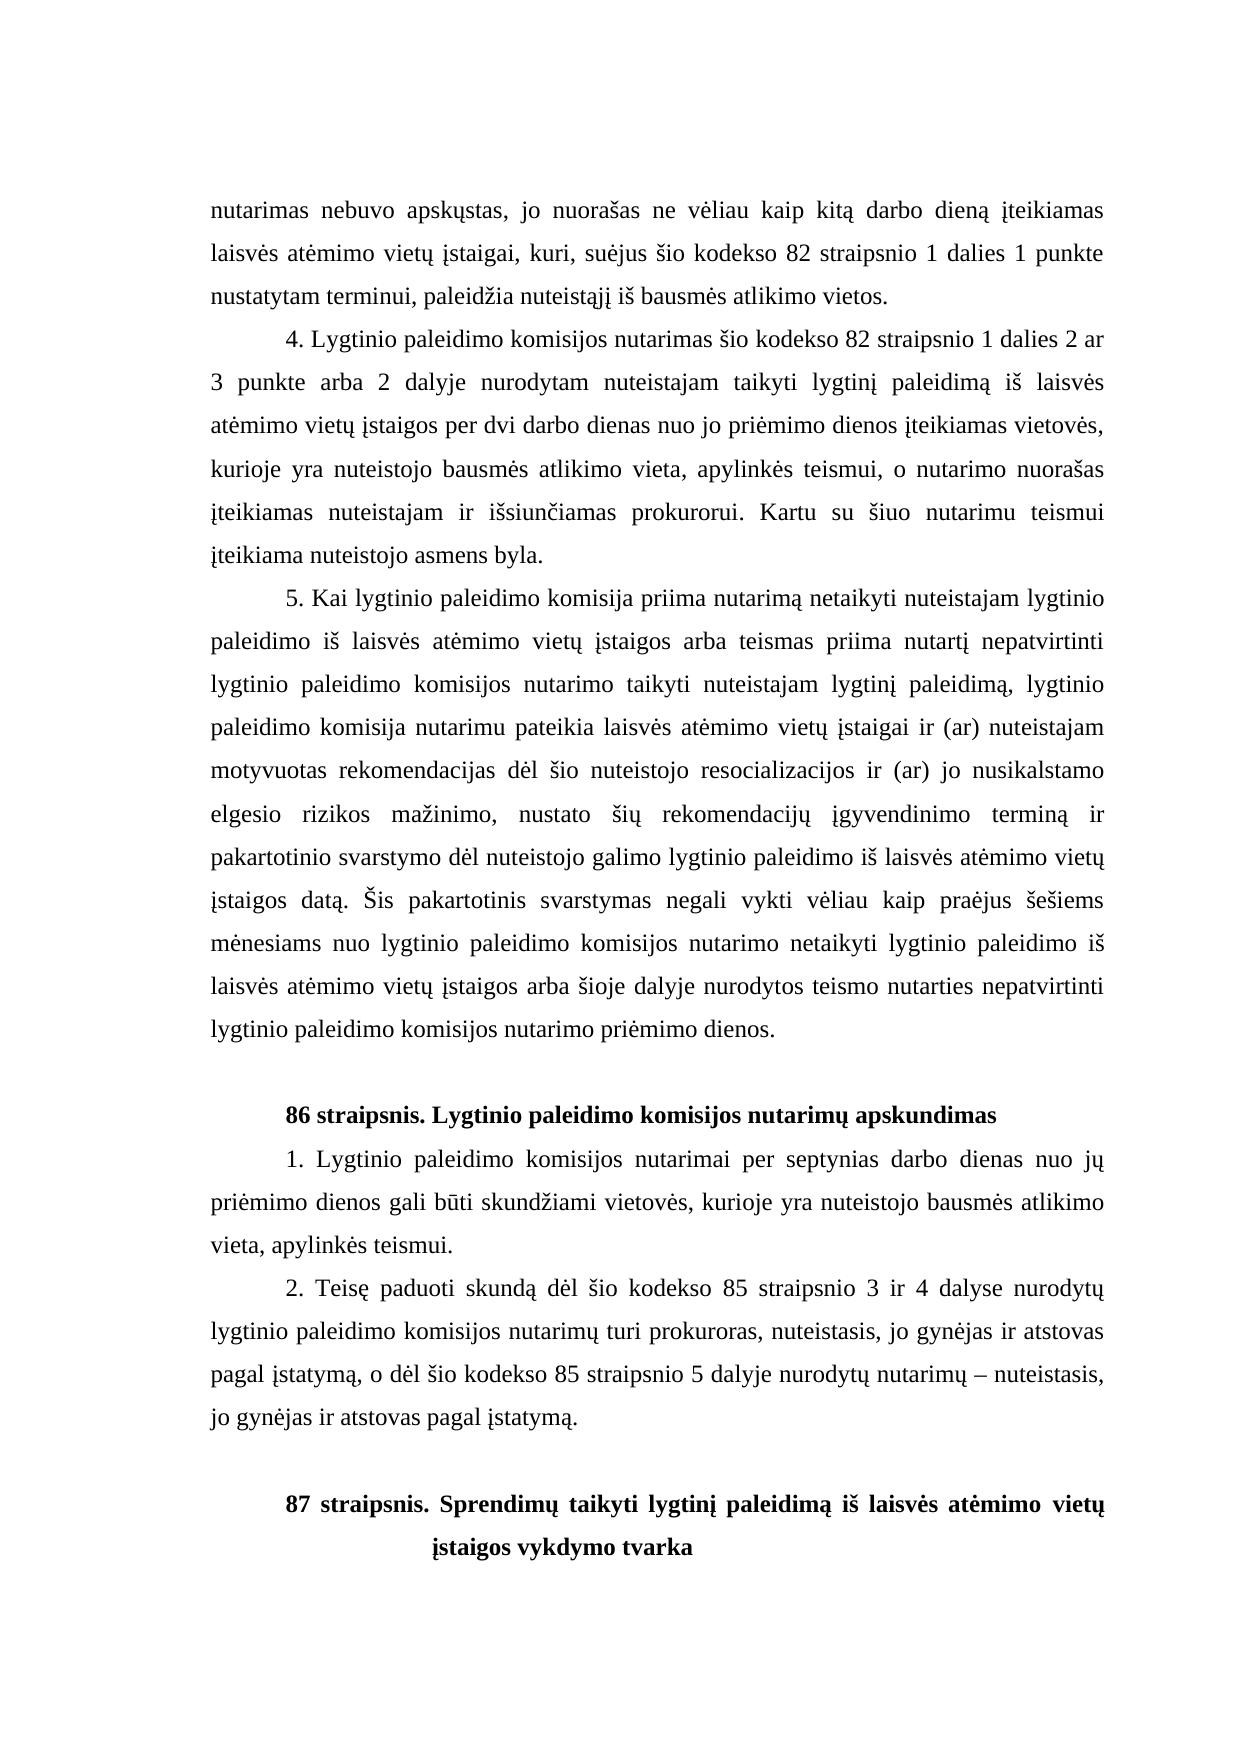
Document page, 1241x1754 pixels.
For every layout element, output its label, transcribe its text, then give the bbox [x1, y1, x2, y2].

text 5. Kai lygtinio paleidimo komisija priima nutarimą netaikyti nuteistajam lygtinio paleidimo iš laisvės atėmimo vietų įstaigos arba teismas priima nutartį nepatvirtinti lygtinio paleidimo komisijos nutarimo taikyti nuteistajam lygtinį paleidimą, lygtinio paleidimo komisija nutarimu pateikia laisvės atėmimo vietų įstaigai ir (ar) nuteistajam motyvuotas rekomendacijas dėl šio nuteistojo resocializacijos ir (ar) jo nusikalstamo elgesio rizikos mažinimo, nustato šių rekomendacijų įgyvendinimo terminą ir pakartotinio svarstymo dėl nuteistojo galimo lygtinio paleidimo iš laisvės atėmimo vietų įstaigos datą. Šis pakartotinis svarstymas negali vykti vėliau kaip praėjus šešiems mėnesiams nuo lygtinio paleidimo komisijos nutarimo netaikyti lygtinio paleidimo iš laisvės atėmimo vietų įstaigos arba šioje dalyje nurodytos teismo nutarties nepatvirtinti lygtinio paleidimo komisijos nutarimo priėmimo dienos. [210, 583, 1105, 1043]
text 4. Lygtinio paleidimo komisijos nutarimas šio kodekso 82 straipsnio 1 dalies 2 ar 3 punkte arba 2 dalyje nurodytam nuteistajam taikyti lygtinį paleidimą iš laisvės atėmimo vietų įstaigos per dvi darbo dienas nuo jo priėmimo dienos įteikiamas vietovės, kurioje yra nuteistojo bausmės atlikimo vieta, apylinkės teismui, o nutarimo nuorašas įteikiamas nuteistajam ir išsiunčiamas prokurorui. Kartu su šiuo nutarimu teismui įteikiama nuteistojo asmens byla. [210, 324, 1105, 569]
text 86 straipsnis. Lygtinio paleidimo komisijos nutarimų apskundimas [210, 1101, 1105, 1129]
text 1. Lygtinio paleidimo komisijos nutarimai per septynias darbo dienas nuo jų priėmimo dienos gali būti skundžiami vietovės, kurioje yra nuteistojo bausmės atlikimo vieta, apylinkės teismui. [210, 1144, 1105, 1259]
text 2. Teisę paduoti skundą dėl šio kodekso 85 straipsnio 3 ir 4 dalyse nurodytų lygtinio paleidimo komisijos nutarimų turi prokuroras, nuteistasis, jo gynėjas ir atstovas pagal įstatymą, o dėl šio kodekso 85 straipsnio 5 dalyje nurodytų nutarimų – nuteistasis, jo gynėjas ir atstovas pagal įstatymą. [210, 1273, 1105, 1431]
text nutarimas nebuvo apskųstas, jo nuorašas ne vėliau kaip kitą darbo dieną įteikiamas laisvės atėmimo vietų įstaigai, kuri, suėjus šio kodekso 82 straipsnio 1 dalies 1 punkte nustatytam terminui, paleidžia nuteistąjį iš bausmės atlikimo vietos. [210, 195, 1105, 310]
text 87 straipsnis. Sprendimų taikyti lygtinį paleidimą iš laisvės atėmimo vietų įstaigos vykdymo tvarka [285, 1489, 1105, 1561]
